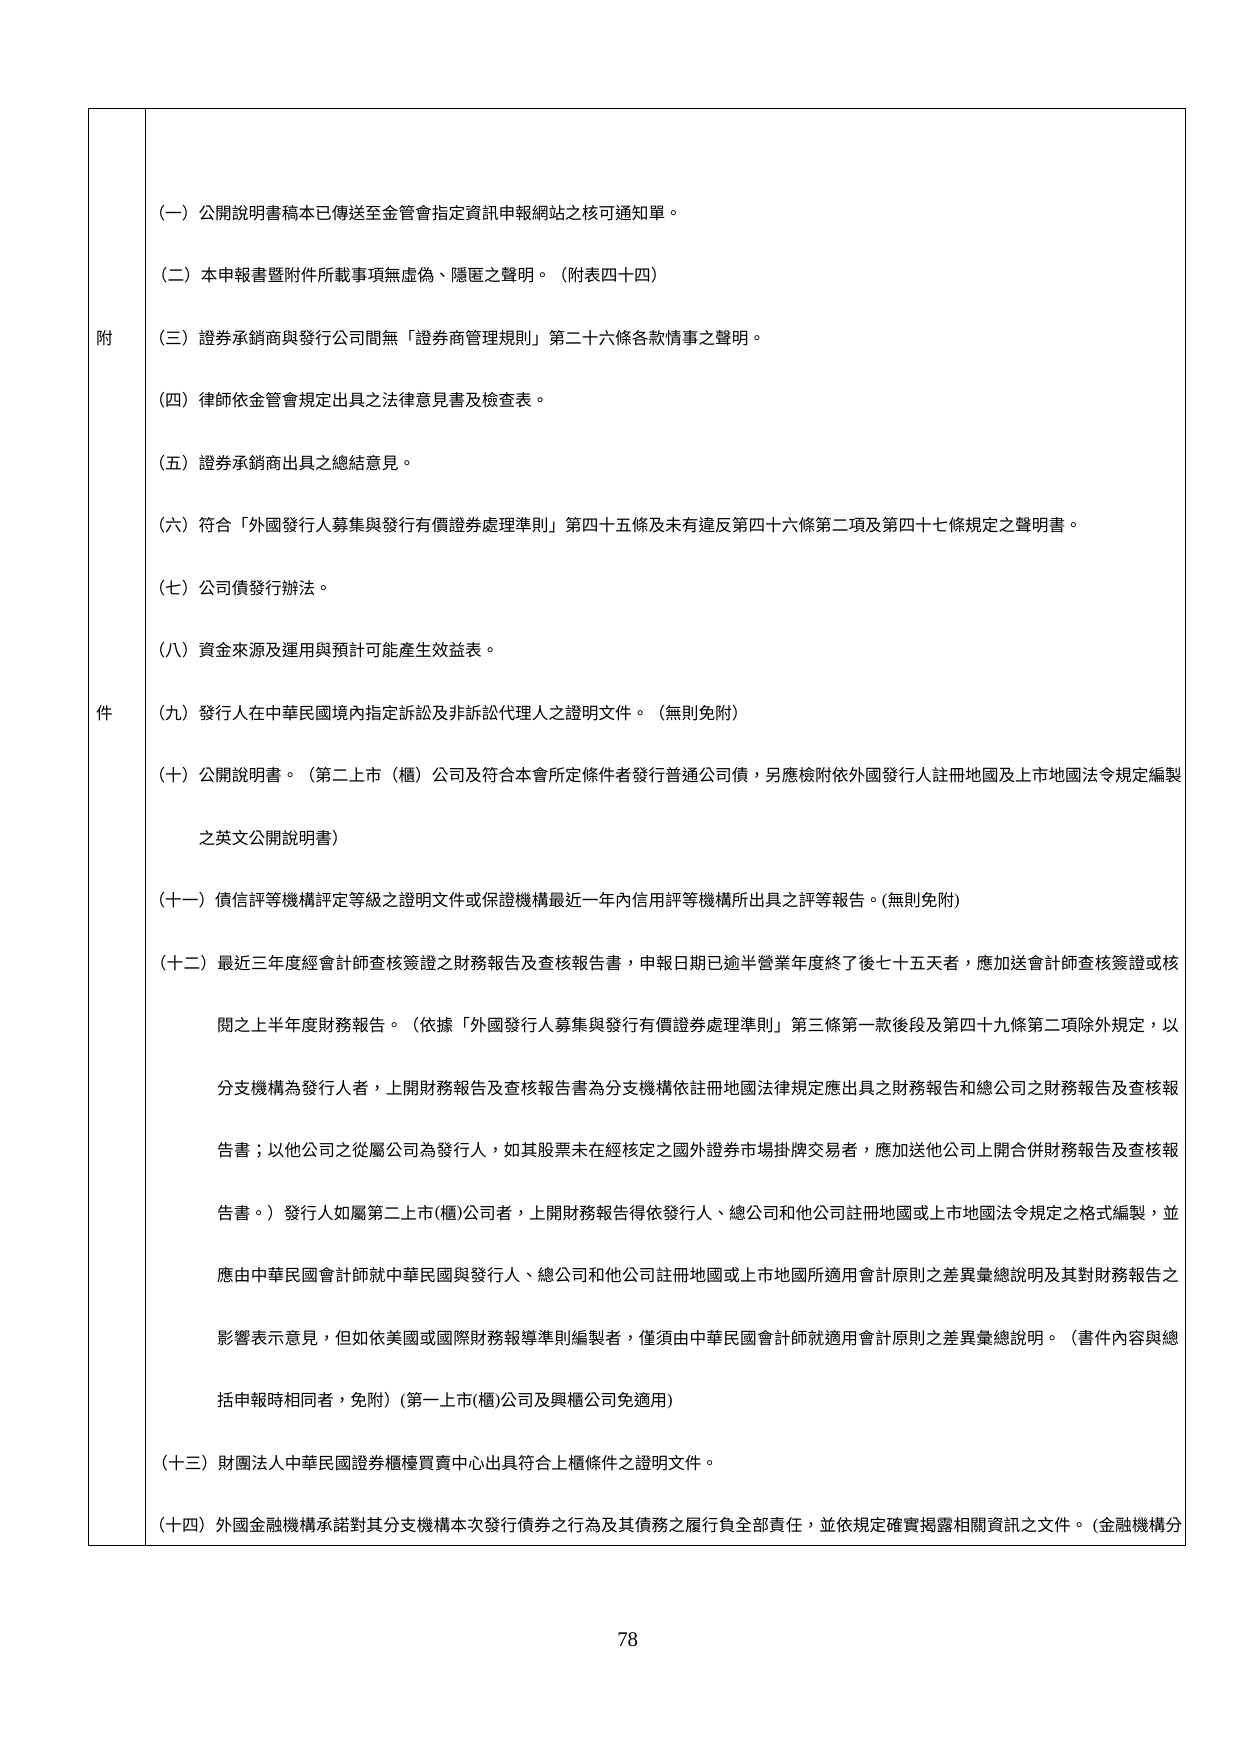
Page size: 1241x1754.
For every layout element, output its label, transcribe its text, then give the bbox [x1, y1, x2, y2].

table_cell 附 件 [89, 109, 145, 1545]
table_cell （一）公開說明書稿本已傳送至金管會指定資訊申報網站之核可通知單。 （二）本申報書暨附件所載事項無虛偽、隱匿之聲明。（附表四十四） （三）證券承銷商與發行公司間無「證券商管理規則」第二十六條各款情事之聲明。 （四）律師依金管會規定出具之法律意見書及檢查表。 （五）證券承銷商出具之總結意見。 （六）符合「外國發行人募集與發行有價證券處理準則」第四十五條及未有違反第四十六條第二項及第四十七條規定之聲明書。 （七）公司債發行辦法。 （八）資金來源及運用與預計可能產生效益表。 （九）發行人在中華民國境內指定訴訟及非訴訟代理人之證明文件。（無則免附） （十）公開說明書。（第二上市（櫃）公司及符合本會所定條件者發行普通公司債，另應檢附依外國發行人註冊地國及上市地國法令規定編製之英文公開說明書） （十一）債信評等機構評定等級之證明文件或保證機構最近一年內信用評等機構所出具之評等報告。(無則免附) （十二）最近三年度經會計師查核簽證之財務報告及查核報告書，申報日期已逾半營業年度終了後七十五天者，應加送會計師查核簽證或核閱之上半年度財務報告。（依據「外國發行人募集與發行有價證券處理準則」第三條第一款後段及第四十九條第二項除外規定，以分支機構為發行人者，上開財務報告及查核報告書為分支機構依註冊地國法律規定應出具之財務報告和總公司之財務報告及查核報告書；以他公司之從屬公司為發行人，如其股票未在經核定之國外證券市場掛牌交易者，應加送他公司上開合併財務報告及查核報告書。）發行人如屬第二上市(櫃)公司者，上開財務報告得依發行人、總公司和他公司註冊地國或上市地國法令規定之格式編製，並應由中華民國會計師就中華民國與發行人、總公司和他公司註冊地國或上市地國所適用會計原則之差異彙總說明及其對財務報告之影響表示意見，但如依美國或國際財務報導準則編製者，僅須由中華民國會計師就適用會計原則之差異彙總說明。（書件內容與總括申報時相同者，免附）(第一上市(櫃)公司及興櫃公司免適用) （十三）財團法人中華民國證券櫃檯買賣中心出具符合上櫃條件之證明文件。 （十四）外國金融機構承諾對其分支機構本次發行債券之行為及其債務之履行負全部責任，並依規定確實揭露相關資訊之文件。(金融機構分 [146, 109, 1185, 1545]
